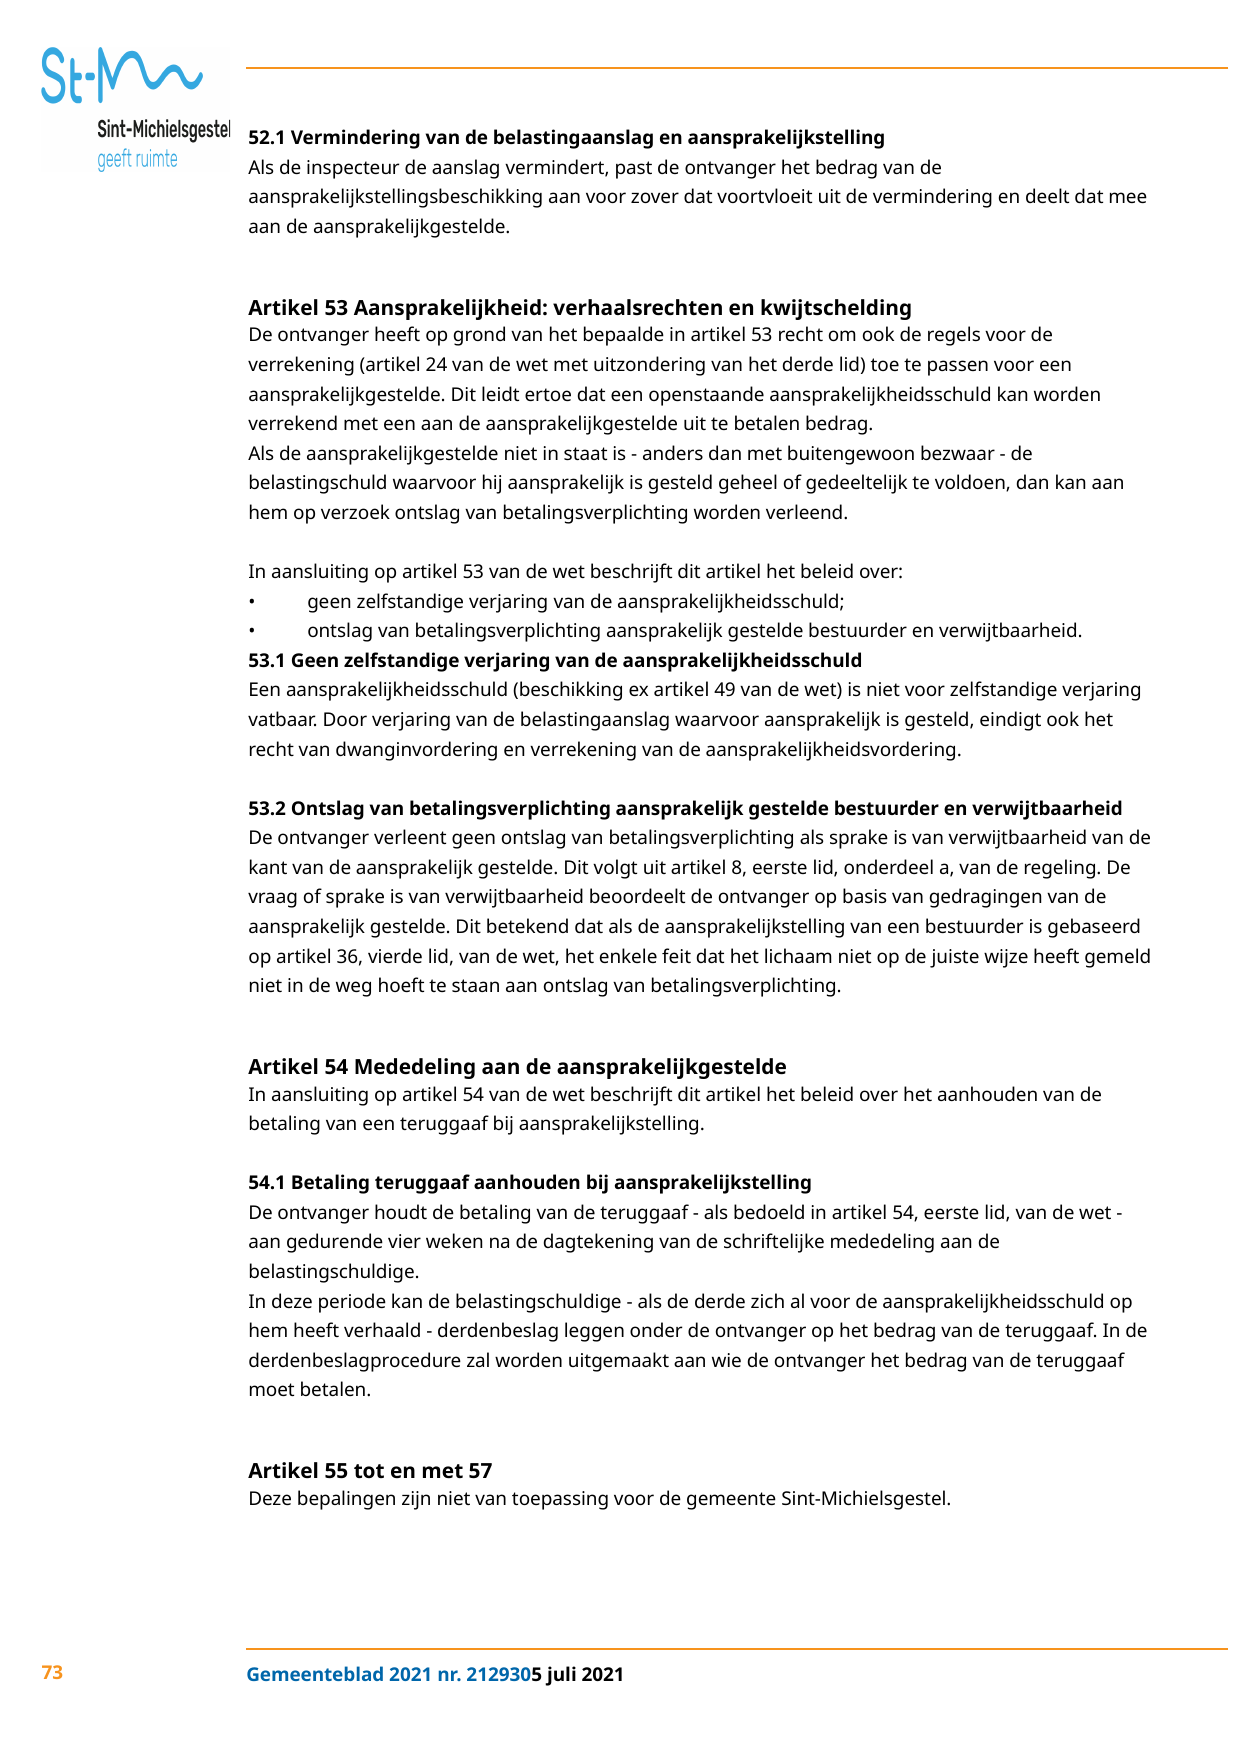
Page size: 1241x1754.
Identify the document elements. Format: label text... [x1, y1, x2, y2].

text De ontvanger verleent geen ontslag van betalingsverplichting als sprake is van verwijtbaarheid van de kant van de aansprakelijk gestelde. Dit volgt uit artikel 8, eerste lid, onderdeel a, van de regeling. De vraag of sprake is van verwijtbaarheid beoordeelt de ontvanger op basis van gedragingen van de aansprakelijk gestelde. Dit betekend dat als de aansprakelijkstelling van een bestuurder is gebaseerd op artikel 36, vierde lid, van de wet, het enkele feit dat het lichaam niet op de juiste wijze heeft gemeld niet in de weg hoeft te staan aan ontslag van betalingsverplichting. [248, 824, 1152, 998]
text 52.1 Vermindering van de belastingaanslag en aansprakelijkstelling [248, 124, 1152, 150]
text De ontvanger houdt de betaling van de teruggaaf - als bedoeld in artikel 54, eerste lid, van de wet - aan gedurende vier weken na de dagtekening van de schriftelijke mededeling aan de belastingschuldige. [248, 1199, 1152, 1284]
picture [41, 47, 231, 172]
text Als de aansprakelijkgestelde niet in staat is - anders dan met buitengewoon bezwaar - de belastingschuld waarvoor hij aansprakelijk is gesteld geheel of gedeeltelijk te voldoen, dan kan aan hem op verzoek ontslag van betalingsverplichting worden verleend. [248, 440, 1152, 525]
text In deze periode kan de belastingschuldige - als de derde zich al voor de aansprakelijkheidsschuld op hem heeft verhaald - derdenbeslag leggen onder de ontvanger op het bedrag van de teruggaaf. In de derdenbeslagprocedure zal worden uitgemaakt aan wie de ontvanger het bedrag van de teruggaaf moet betalen. [248, 1288, 1152, 1402]
text 53.2 Ontslag van betalingsverplichting aansprakelijk gestelde bestuurder en verwijtbaarheid [248, 795, 1152, 821]
text Deze bepalingen zijn niet van toepassing voor de gemeente Sint-Michielsgestel. [248, 1485, 1152, 1511]
list ontslag van betalingsverplichting aansprakelijk gestelde bestuurder en verwijtbaarheid. [248, 617, 1152, 643]
text 54.1 Betaling teruggaaf aanhouden bij aansprakelijkstelling [248, 1169, 1152, 1195]
list geen zelfstandige verjaring van de aansprakelijkheidsschuld; [248, 588, 1152, 613]
text De ontvanger heeft op grond van het bepaalde in artikel 53 recht om ook de regels voor de verrekening (artikel 24 van de wet met uitzondering van het derde lid) toe te passen voor een aansprakelijkgestelde. Dit leidt ertoe dat een openstaande aansprakelijkheidsschuld kan worden verrekend met een aan de aansprakelijkgestelde uit te betalen bedrag. [248, 322, 1152, 436]
text Artikel 53 Aansprakelijkheid: verhaalsrechten en kwijtschelding [248, 293, 1152, 322]
text Artikel 54 Mededeling aan de aansprakelijkgestelde [248, 1052, 1152, 1081]
text Artikel 55 tot en met 57 [248, 1457, 1152, 1485]
text In aansluiting op artikel 53 van de wet beschrijft dit artikel het beleid over: [248, 558, 1152, 584]
text 53.1 Geen zelfstandige verjaring van de aansprakelijkheidsschuld [248, 647, 1152, 673]
text Als de inspecteur de aanslag vermindert, past de ontvanger het bedrag van de aansprakelijkstellingsbeschikking aan voor zover dat voortvloeit uit de vermindering en deelt dat mee aan de aansprakelijkgestelde. [248, 154, 1152, 239]
text Een aansprakelijkheidsschuld (beschikking ex artikel 49 van de wet) is niet voor zelfstandige verjaring vatbaar. Door verjaring van de belastingaanslag waarvoor aansprakelijk is gesteld, eindigt ook het recht van dwanginvordering en verrekening van de aansprakelijkheidsvordering. [248, 677, 1152, 761]
text In aansluiting op artikel 54 van de wet beschrijft dit artikel het beleid over het aanhouden van de betaling van een teruggaaf bij aansprakelijkstelling. [248, 1081, 1152, 1136]
